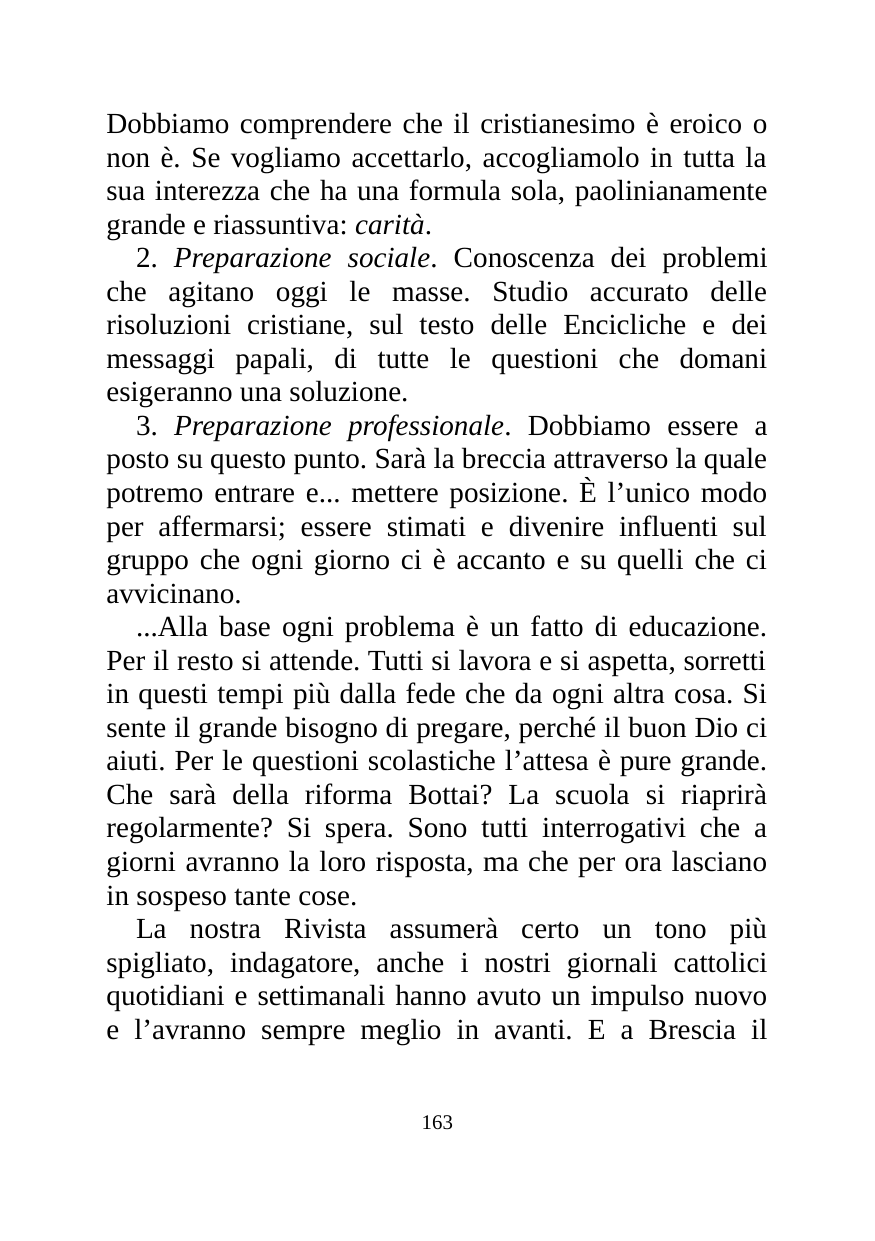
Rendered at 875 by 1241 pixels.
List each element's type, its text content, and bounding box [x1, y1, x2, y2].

text Dobbiamo comprendere che il cristianesimo è eroico o non è. Se vogliamo accettarlo, accogliamolo in tutta la sua interezza che ha una formula sola, paolinianamente grande e riassuntiva: carità. [106, 106, 768, 240]
text 2. Preparazione sociale. Conoscenza dei problemi che agitano oggi le masse. Studio accurato delle risoluzioni cristiane, sul testo delle Encicliche e dei messaggi papali, di tutte le questioni che domani esigeranno una soluzione. [106, 240, 768, 408]
text 3. Preparazione professionale. Dobbiamo essere a posto su questo punto. Sarà la breccia attraverso la quale potremo entrare e... mettere posizione. È l’unico modo per affermarsi; essere stimati e divenire influenti sul gruppo che ogni giorno ci è accanto e su quelli che ci avvicinano. [106, 408, 768, 609]
text La nostra Rivista assumerà certo un tono più spigliato, indagatore, anche i nostri giornali cattolici quotidiani e settimanali hanno avuto un impulso nuovo e l’avranno sempre meglio in avanti. E a Brescia il [106, 911, 768, 1045]
text ...Alla base ogni problema è un fatto di educazione. Per il resto si attende. Tutti si lavora e si aspetta, sorretti in questi tempi più dalla fede che da ogni altra cosa. Si sente il grande bisogno di pregare, perché il buon Dio ci aiuti. Per le questioni scolastiche l’attesa è pure grande. Che sarà della riforma Bottai? La scuola si riaprirà regolarmente? Si spera. Sono tutti interrogativi che a giorni avranno la loro risposta, ma che per ora lasciano in sospeso tante cose. [106, 609, 768, 911]
